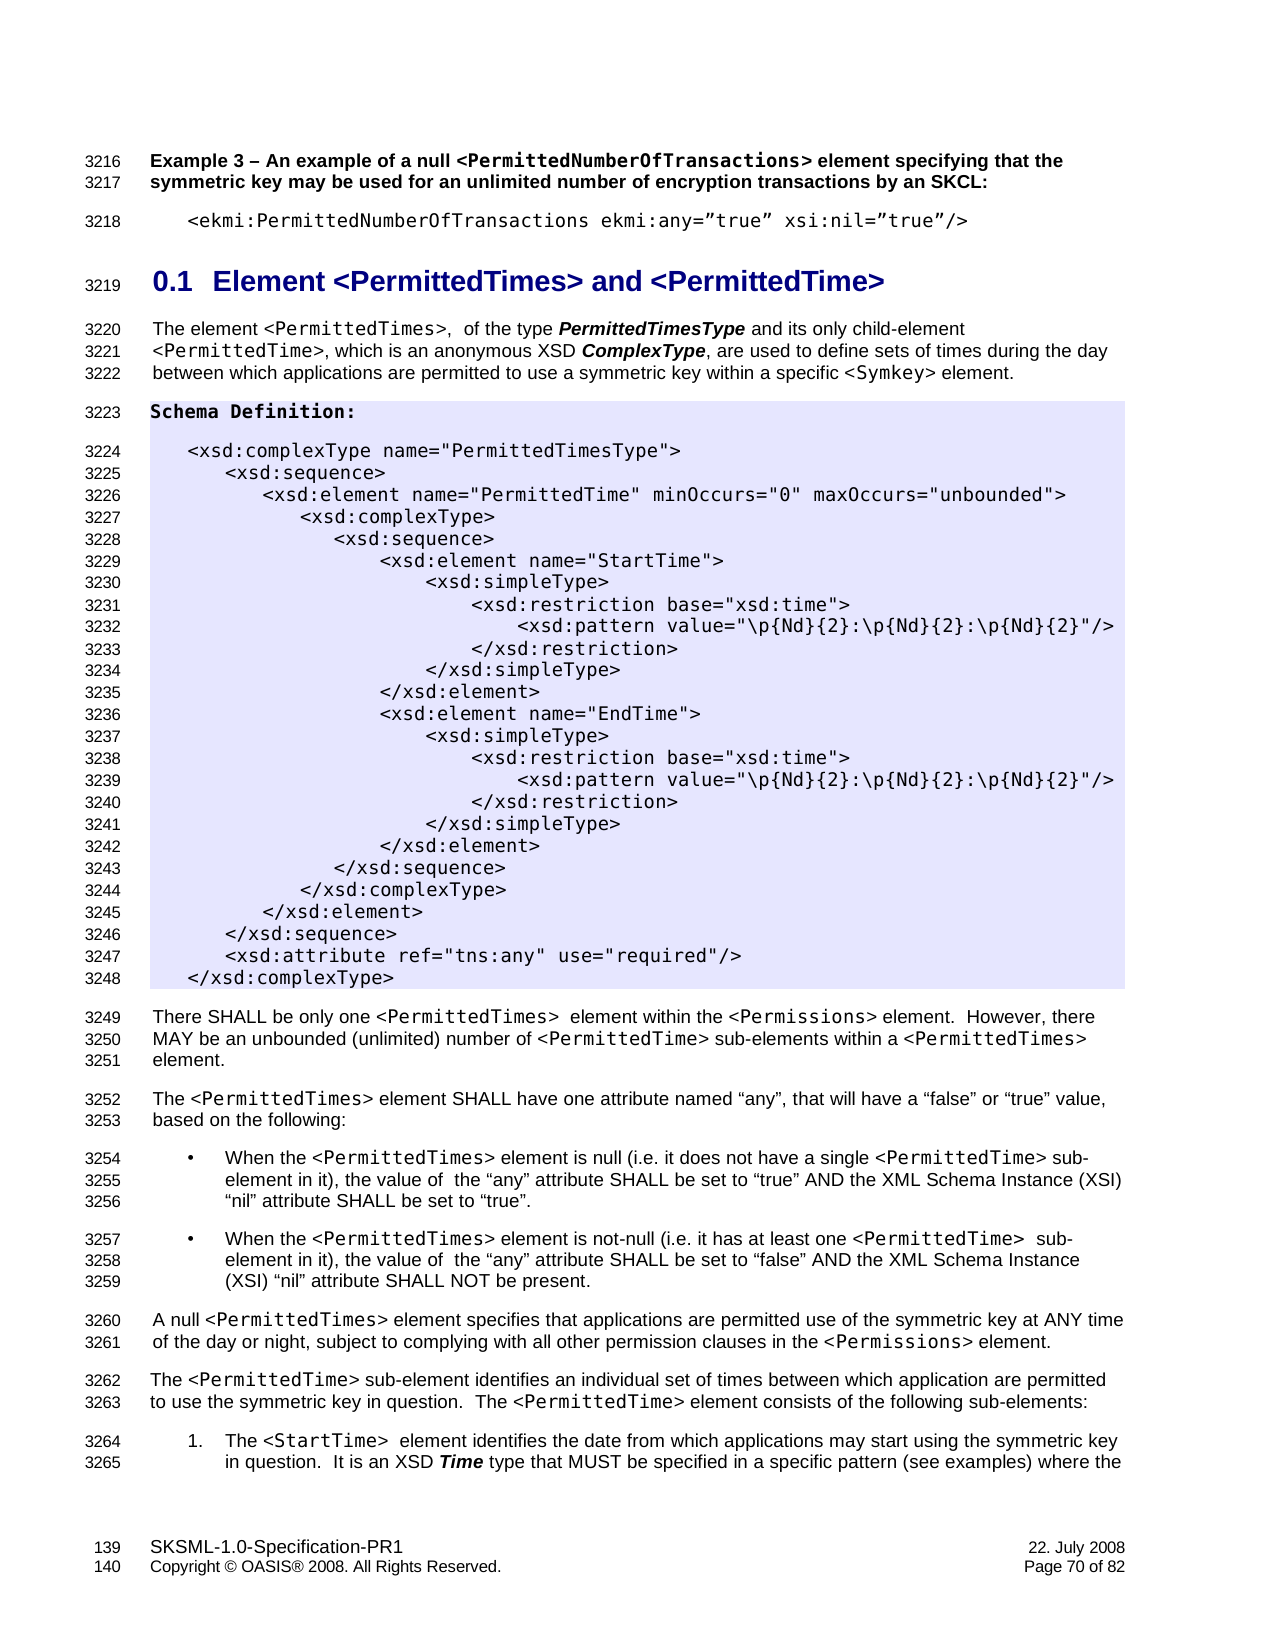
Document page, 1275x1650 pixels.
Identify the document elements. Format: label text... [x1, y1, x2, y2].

text The <PermittedTimes> element SHALL have one attribute named “any”, that will have a “false” or “true” value, based on the following: [152, 1087, 1125, 1130]
text The element <PermittedTimes>, of the type PermittedTimesType and its only child-element <PermittedTime>, which is an anonymous XSD ComplexType, are used to define sets of times during the day between which applications are permitted to use a symmetric key within a specific <Symkey> element. [152, 318, 1125, 384]
list When the <PermittedTimes> element is not-null (i.e. it has at least one <PermittedTime> sub-element in it), the value of the “any” attribute SHALL be set to “false” AND the XML Schema Instance (XSI) “nil” attribute SHALL NOT be present. [187, 1228, 1125, 1292]
subtitle Element <PermittedTimes> and <PermittedTime> [152, 265, 1125, 297]
text There SHALL be only one <PermittedTimes> element within the <Permissions> element. However, there MAY be an unbounded (unlimited) number of <PermittedTime> sub-elements within a <PermittedTimes> element. [152, 1006, 1125, 1071]
list When the <PermittedTimes> element is null (i.e. it does not have a single <PermittedTime> sub-element in it), the value of the “any” attribute SHALL be set to “true” AND the XML Schema Instance (XSI) “nil” attribute SHALL be set to “true”. [187, 1147, 1125, 1211]
text The <PermittedTime> sub-element identifies an individual set of times between which application are permitted to use the symmetric key in question. The <PermittedTime> element consists of the following sub-elements: [150, 1369, 1125, 1413]
text Example 3 – An example of a null <PermittedNumberOfTransactions> element specifying that the symmetric key may be used for an unlimited number of encryption transactions by an SKCL: [150, 150, 1125, 193]
list The <StartTime> element identifies the date from which applications may start using the symmetric key in question. It is an XSD Time type that MUST be specified in a specific pattern (see examples) where the [187, 1430, 1125, 1473]
text A null <PermittedTimes> element specifies that applications are permitted use of the symmetric key at ANY time of the day or night, subject to complying with all other permission clauses in the <Permissions> element. [152, 1308, 1125, 1352]
text <ekmi:PermittedNumberOfTransactions ekmi:any=”true” xsi:nil=”true”/> [187, 210, 1125, 232]
text Schema Definition: [150, 401, 1125, 423]
text <xsd:complexType name="PermittedTimesType"> <xsd:sequence> <xsd:element name="PermittedTime" minOccurs="0" maxOccurs="unbounded"> <xsd:complexType> <xsd:sequence> <xsd:element name="StartTime"> <xsd:simpleType> <xsd:restriction base="xsd:time"> <xsd:pattern value="\p{Nd}{2}:\p{Nd}{2}:\p{Nd}{2}"/> </xsd:restriction> </xsd:simpleType> </xsd:element> <xsd:element name="EndTime"> <xsd:simpleType> <xsd:restriction base="xsd:time"> <xsd:pattern value="\p{Nd}{2}:\p{Nd}{2}:\p{Nd}{2}"/> </xsd:restriction> </xsd:simpleType> </xsd:element> </xsd:sequence> </xsd:complexType> </xsd:element> </xsd:sequence> <xsd:attribute ref="tns:any" use="required"/> </xsd:complexType> [150, 439, 1125, 989]
